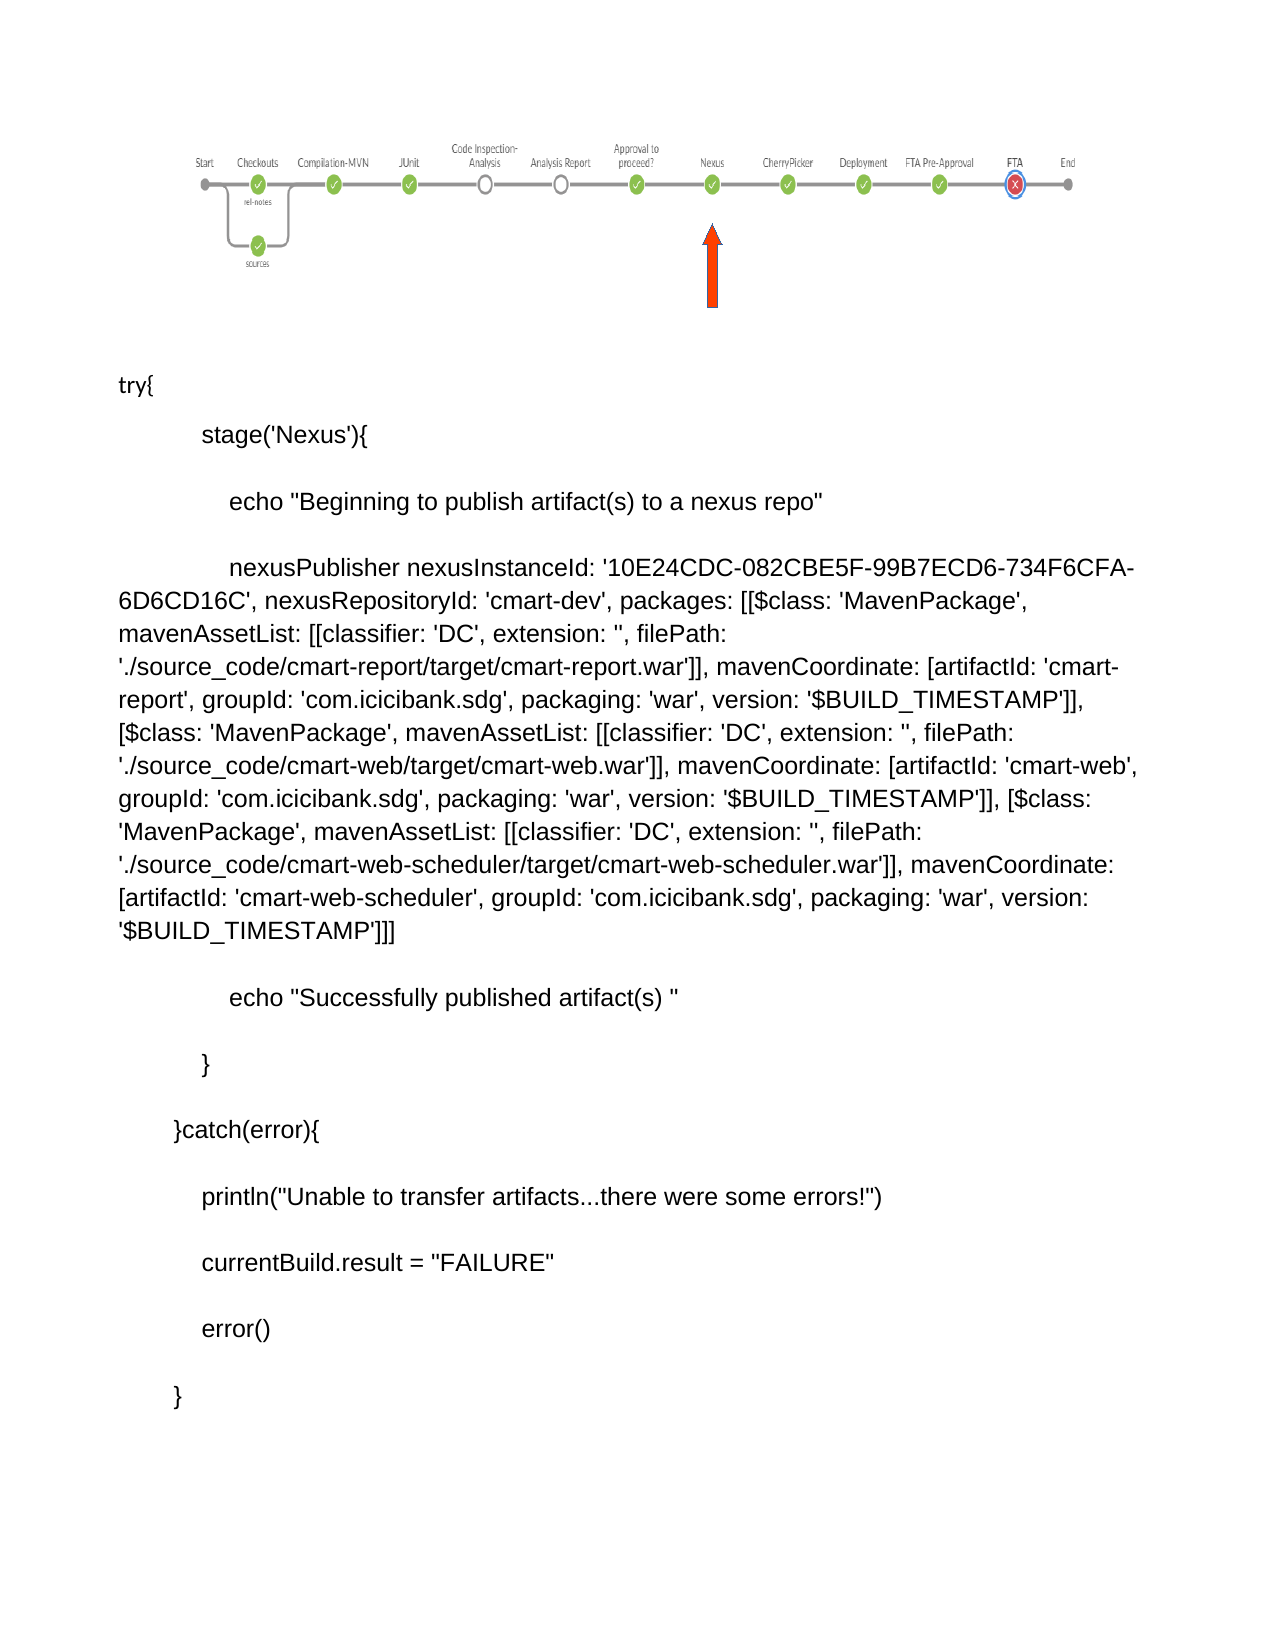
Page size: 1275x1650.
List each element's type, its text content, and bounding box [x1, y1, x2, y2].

text currentBuild.result = "FAILURE" [118, 1248, 1157, 1277]
text stage('Nexus'){ [118, 420, 1157, 449]
text error() [118, 1314, 1157, 1343]
text nexusPublisher nexusInstanceId: '10E24CDC-082CBE5F-99B7ECD6-734F6CFA-6D6CD16C', nexusRepositoryId: 'cmart-dev', packages: [[$class: 'MavenPackage', mavenAssetList: [[classifier: 'DC', extension: '', filePath: './source_code/cmart-report/target/cmart-report.war']], mavenCoordinate: [artifactId: 'cmart-report', groupId: 'com.icicibank.sdg', packaging: 'war', version: '$BUILD_TIMESTAMP']], [$class: 'MavenPackage', mavenAssetList: [[classifier: 'DC', extension: '', filePath: './source_code/cmart-web/target/cmart-web.war']], mavenCoordinate: [artifactId: 'cmart-web', groupId: 'com.icicibank.sdg', packaging: 'war', version: '$BUILD_TIMESTAMP']], [$class: 'MavenPackage', mavenAssetList: [[classifier: 'DC', extension: '', filePath: './source_code/cmart-web-scheduler/target/cmart-web-scheduler.war']], mavenCoordinate: [artifactId: 'cmart-web-scheduler', groupId: 'com.icicibank.sdg', packaging: 'war', version: '$BUILD_TIMESTAMP']]] [118, 553, 1157, 945]
picture [118, 118, 1157, 308]
text } [118, 1381, 1157, 1409]
text echo "Beginning to publish artifact(s) to a nexus repo" [118, 487, 1157, 516]
text try{ [118, 369, 1157, 399]
text } [118, 1049, 1157, 1078]
text echo "Successfully published artifact(s) " [118, 983, 1157, 1011]
text }catch(error){ [118, 1115, 1157, 1144]
text println("Unable to transfer artifacts...there were some errors!") [118, 1182, 1157, 1211]
